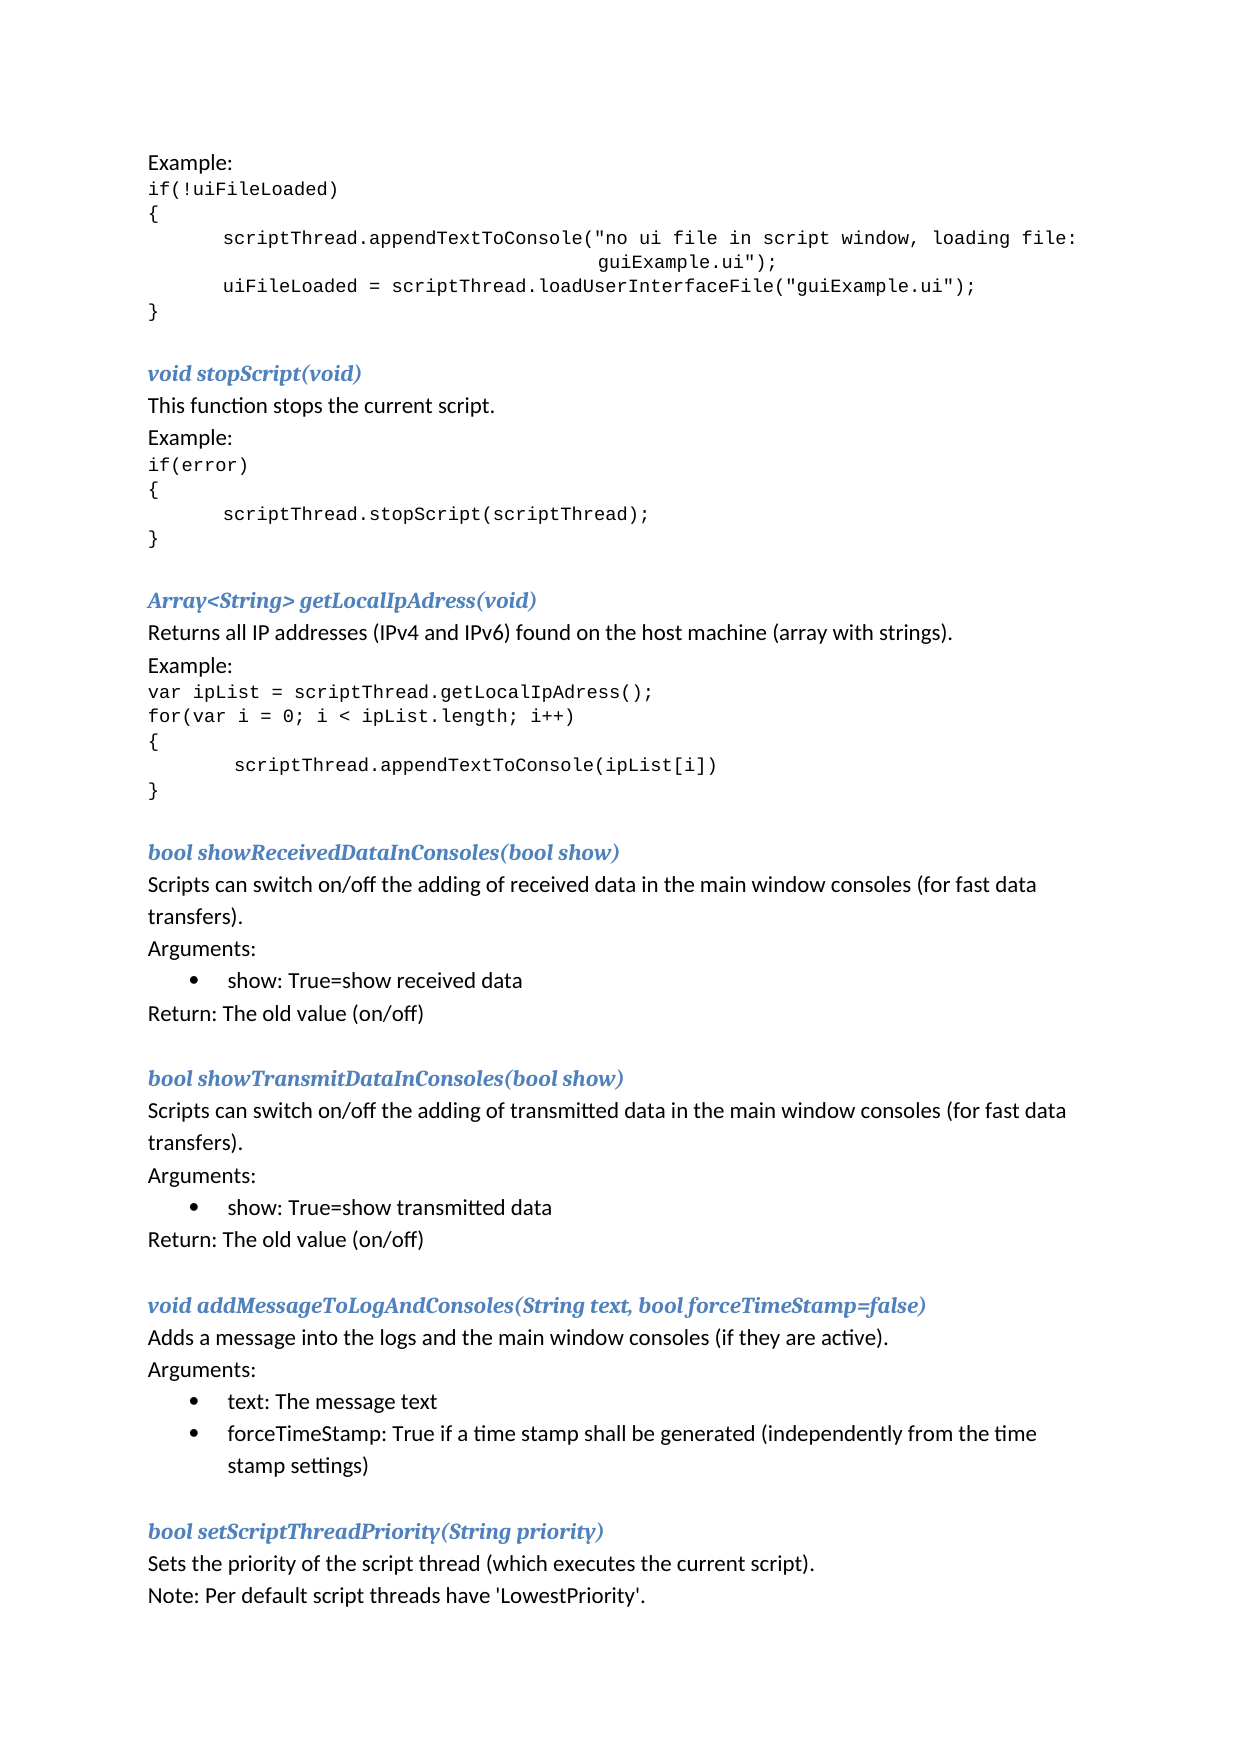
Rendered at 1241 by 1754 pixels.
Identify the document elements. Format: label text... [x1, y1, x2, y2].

text Example: [148, 148, 1093, 176]
text Note: Per default script threads have 'LowestPriority'. [148, 1581, 1093, 1609]
text } [148, 780, 1093, 802]
list show: True=show received data [190, 967, 1093, 995]
text Returns all IP addresses (IPv4 and IPv6) found on the host machine (array with strings). [148, 618, 1093, 647]
text if(error) [148, 456, 1093, 477]
list text: The message text [190, 1387, 1093, 1415]
text Scripts can switch on/off the adding of transmitted data in the main window consoles (for fast data transfers). [148, 1096, 1093, 1157]
text Example: [148, 423, 1093, 452]
text scriptThread.appendTextToConsole(ipList[i]) [148, 756, 1093, 777]
text scriptThread.appendTextToConsole("no ui file in script window, loading file: guiExample.ui"); [148, 228, 1093, 274]
text if(!uiFileLoaded) [148, 180, 1093, 201]
text Sets the priority of the script thread (which executes the current script). [148, 1549, 1093, 1577]
text Return: The old value (on/off) [148, 999, 1093, 1027]
text This function stops the current script. [148, 391, 1093, 419]
subtitle void addMessageToLogAndConsoles(String text, bool forceTimeStamp=false) [148, 1292, 1093, 1319]
text uiFileLoaded = scriptThread.loadUserInterfaceFile("guiExample.ui"); [148, 277, 1093, 298]
subtitle bool showTransmitDataInConsoles(bool show) [148, 1066, 1093, 1092]
text Example: [148, 651, 1093, 679]
subtitle Array<String> getLocalIpAdress(void) [148, 588, 1093, 615]
text { [148, 480, 1093, 501]
text Adds a message into the logs and the main window consoles (if they are active). [148, 1323, 1093, 1351]
text Scripts can switch on/off the adding of received data in the main window consoles (for fast data transfers). [148, 870, 1093, 930]
list forceTimeStamp: True if a time stamp shall be generated (independently from the time stamp settings) [190, 1419, 1093, 1479]
text for(var i = 0; i < ipList.length; i++) [148, 707, 1093, 728]
text Arguments: [148, 934, 1093, 962]
text } [148, 302, 1093, 323]
subtitle bool showReceivedDataInConsoles(bool show) [148, 840, 1093, 866]
text } [148, 529, 1093, 550]
subtitle void stopScript(void) [148, 361, 1093, 387]
text { [148, 732, 1093, 753]
subtitle bool setScriptThreadPriority(String priority) [148, 1519, 1093, 1545]
text { [148, 204, 1093, 225]
text scriptThread.stopScript(scriptThread); [148, 504, 1093, 526]
text Return: The old value (on/off) [148, 1225, 1093, 1253]
text Arguments: [148, 1161, 1093, 1189]
list show: True=show transmitted data [190, 1193, 1093, 1221]
text Arguments: [148, 1355, 1093, 1383]
text var ipList = scriptThread.getLocalIpAdress(); [148, 683, 1093, 704]
